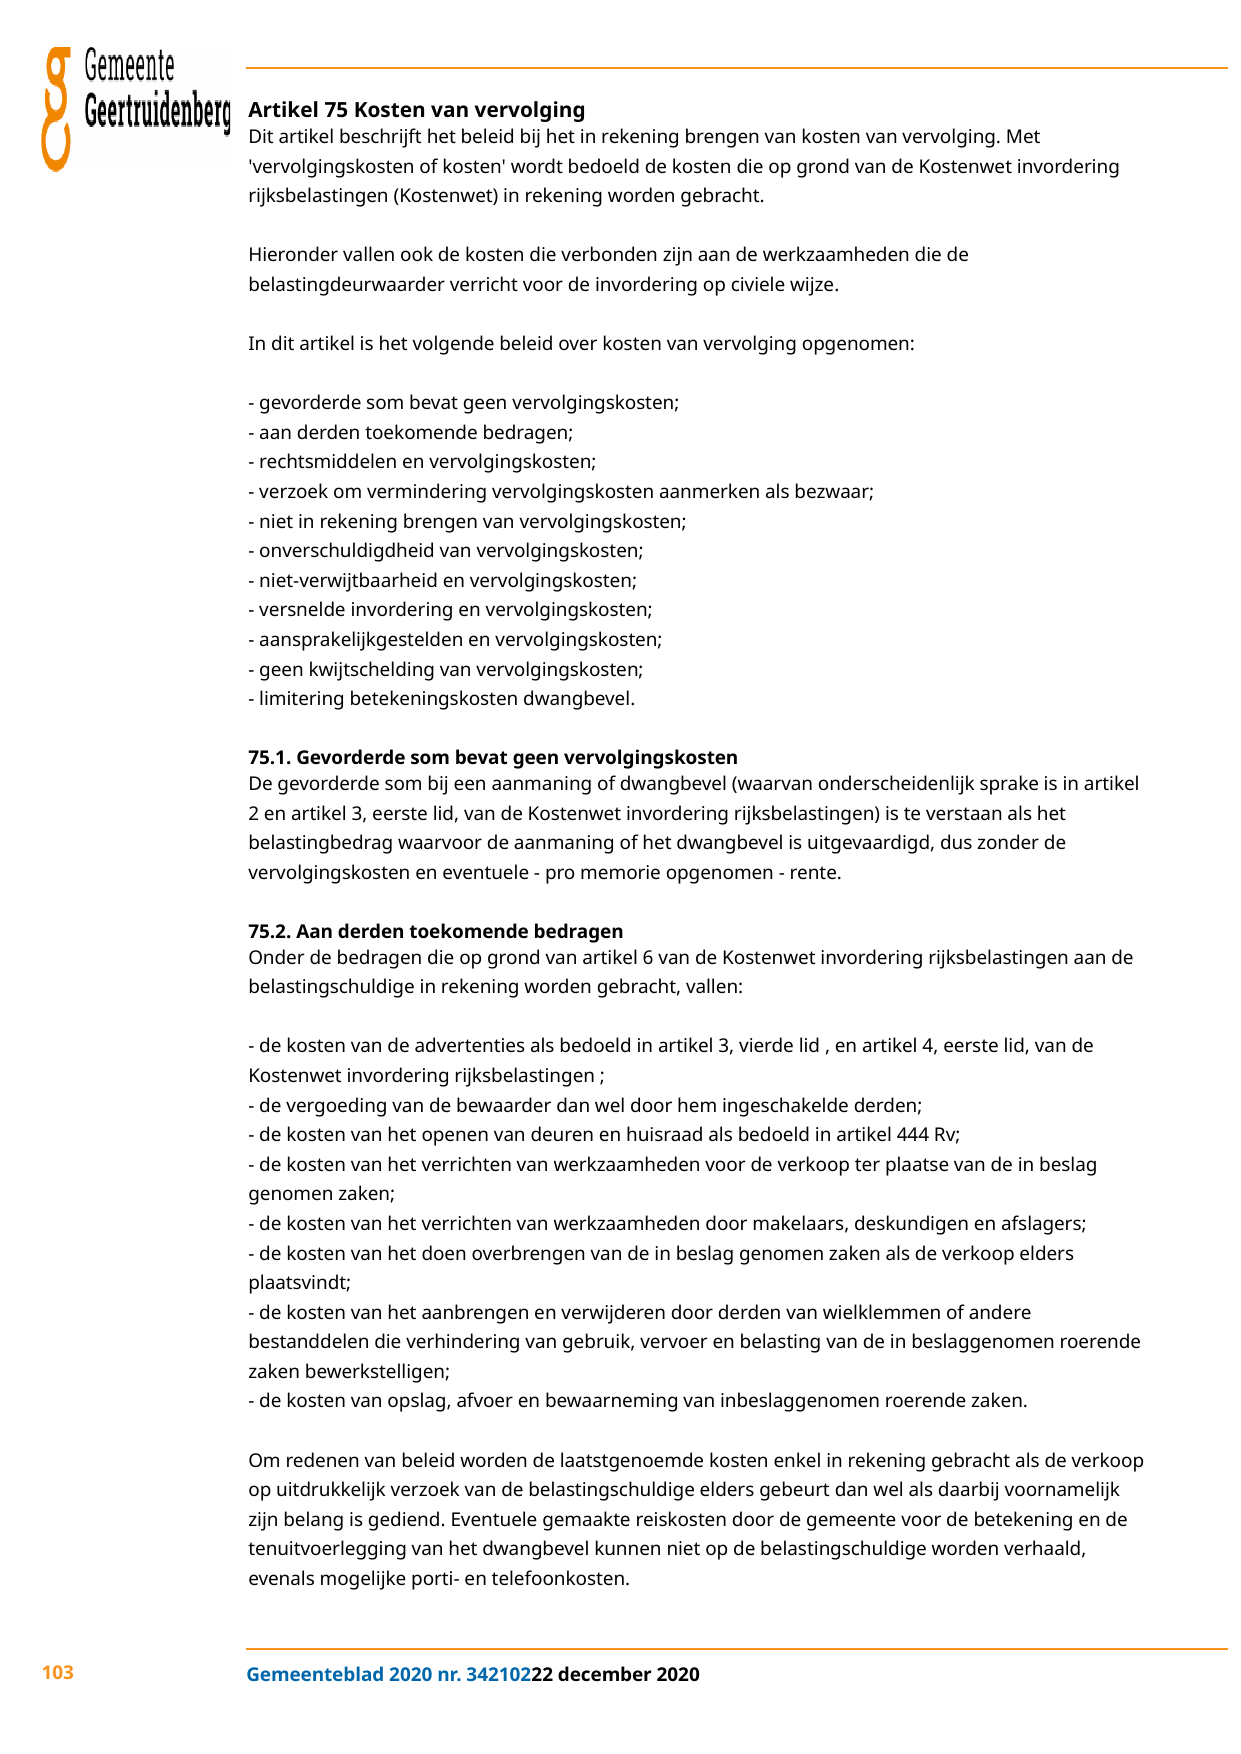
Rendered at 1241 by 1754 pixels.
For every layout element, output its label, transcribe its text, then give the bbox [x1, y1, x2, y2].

text - geen kwijtschelding van vervolgingskosten; [248, 656, 1152, 681]
text - niet in rekening brengen van vervolgingskosten; [248, 508, 1152, 533]
text - de vergoeding van de bewaarder dan wel door hem ingeschakelde derden; [248, 1092, 1152, 1117]
text - de kosten van het verrichten van werkzaamheden door makelaars, deskundigen en afslagers; [248, 1210, 1152, 1236]
text De gevorderde som bij een aanmaning of dwangbevel (waarvan onderscheidenlijk sprake is in artikel 2 en artikel 3, eerste lid, van de Kostenwet invordering rijksbelastingen) is te verstaan als het belastingbedrag waarvoor de aanmaning of het dwangbevel is uitgevaardigd, dus zonder de vervolgingskosten en eventuele - pro memorie opgenomen - rente. [248, 770, 1152, 885]
text Om redenen van beleid worden de laatstgenoemde kosten enkel in rekening gebracht als de verkoop op uitdrukkelijk verzoek van de belastingschuldige elders gebeurt dan wel als daarbij voornamelijk zijn belang is gediend. Eventuele gemaakte reiskosten door de gemeente voor de betekening en de tenuitvoerlegging van het dwangbevel kunnen niet op de belastingschuldige worden verhaald, evenals mogelijke porti- en telefoonkosten. [248, 1447, 1152, 1591]
text Onder de bedragen die op grond van artikel 6 van de Kostenwet invordering rijksbelastingen aan de belastingschuldige in rekening worden gebracht, vallen: [248, 944, 1152, 999]
text - aansprakelijkgestelden en vervolgingskosten; [248, 626, 1152, 652]
text Artikel 75 Kosten van vervolging [248, 95, 1152, 123]
text - de kosten van het verrichten van werkzaamheden voor de verkoop ter plaatse van de in beslag genomen zaken; [248, 1151, 1152, 1206]
text - niet-verwijtbaarheid en vervolgingskosten; [248, 567, 1152, 593]
text - de kosten van het openen van deuren en huisraad als bedoeld in artikel 444 Rv; [248, 1121, 1152, 1147]
text - limitering betekeningskosten dwangbevel. [248, 685, 1152, 711]
text - versnelde invordering en vervolgingskosten; [248, 597, 1152, 622]
text - rechtsmiddelen en vervolgingskosten; [248, 449, 1152, 474]
text In dit artikel is het volgende beleid over kosten van vervolging opgenomen: [248, 330, 1152, 356]
picture [41, 47, 231, 172]
text - verzoek om vermindering vervolgingskosten aanmerken als bezwaar; [248, 478, 1152, 504]
text - gevorderde som bevat geen vervolgingskosten; [248, 389, 1152, 415]
text - aan derden toekomende bedragen; [248, 419, 1152, 445]
text - de kosten van het doen overbrengen van de in beslag genomen zaken als de verkoop elders plaatsvindt; [248, 1240, 1152, 1295]
text 75.2. Aan derden toekomende bedragen [248, 918, 1152, 944]
text Hieronder vallen ook de kosten die verbonden zijn aan de werkzaamheden die de belastingdeurwaarder verricht voor de invordering op civiele wijze. [248, 242, 1152, 297]
text - de kosten van het aanbrengen en verwijderen door derden van wielklemmen of andere bestanddelen die verhindering van gebruik, vervoer en belasting van de in beslaggenomen roerende zaken bewerkstelligen; [248, 1299, 1152, 1384]
text - onverschuldigdheid van vervolgingskosten; [248, 537, 1152, 563]
text Dit artikel beschrijft het beleid bij het in rekening brengen van kosten van vervolging. Met 'vervolgingskosten of kosten' wordt bedoeld de kosten die op grond van de Kostenwet invordering rijksbelastingen (Kostenwet) in rekening worden gebracht. [248, 123, 1152, 208]
text - de kosten van de advertenties als bedoeld in artikel 3, vierde lid , en artikel 4, eerste lid, van de Kostenwet invordering rijksbelastingen ; [248, 1033, 1152, 1088]
text - de kosten van opslag, afvoer en bewaarneming van inbeslaggenomen roerende zaken. [248, 1388, 1152, 1413]
text 75.1. Gevorderde som bevat geen vervolgingskosten [248, 744, 1152, 770]
